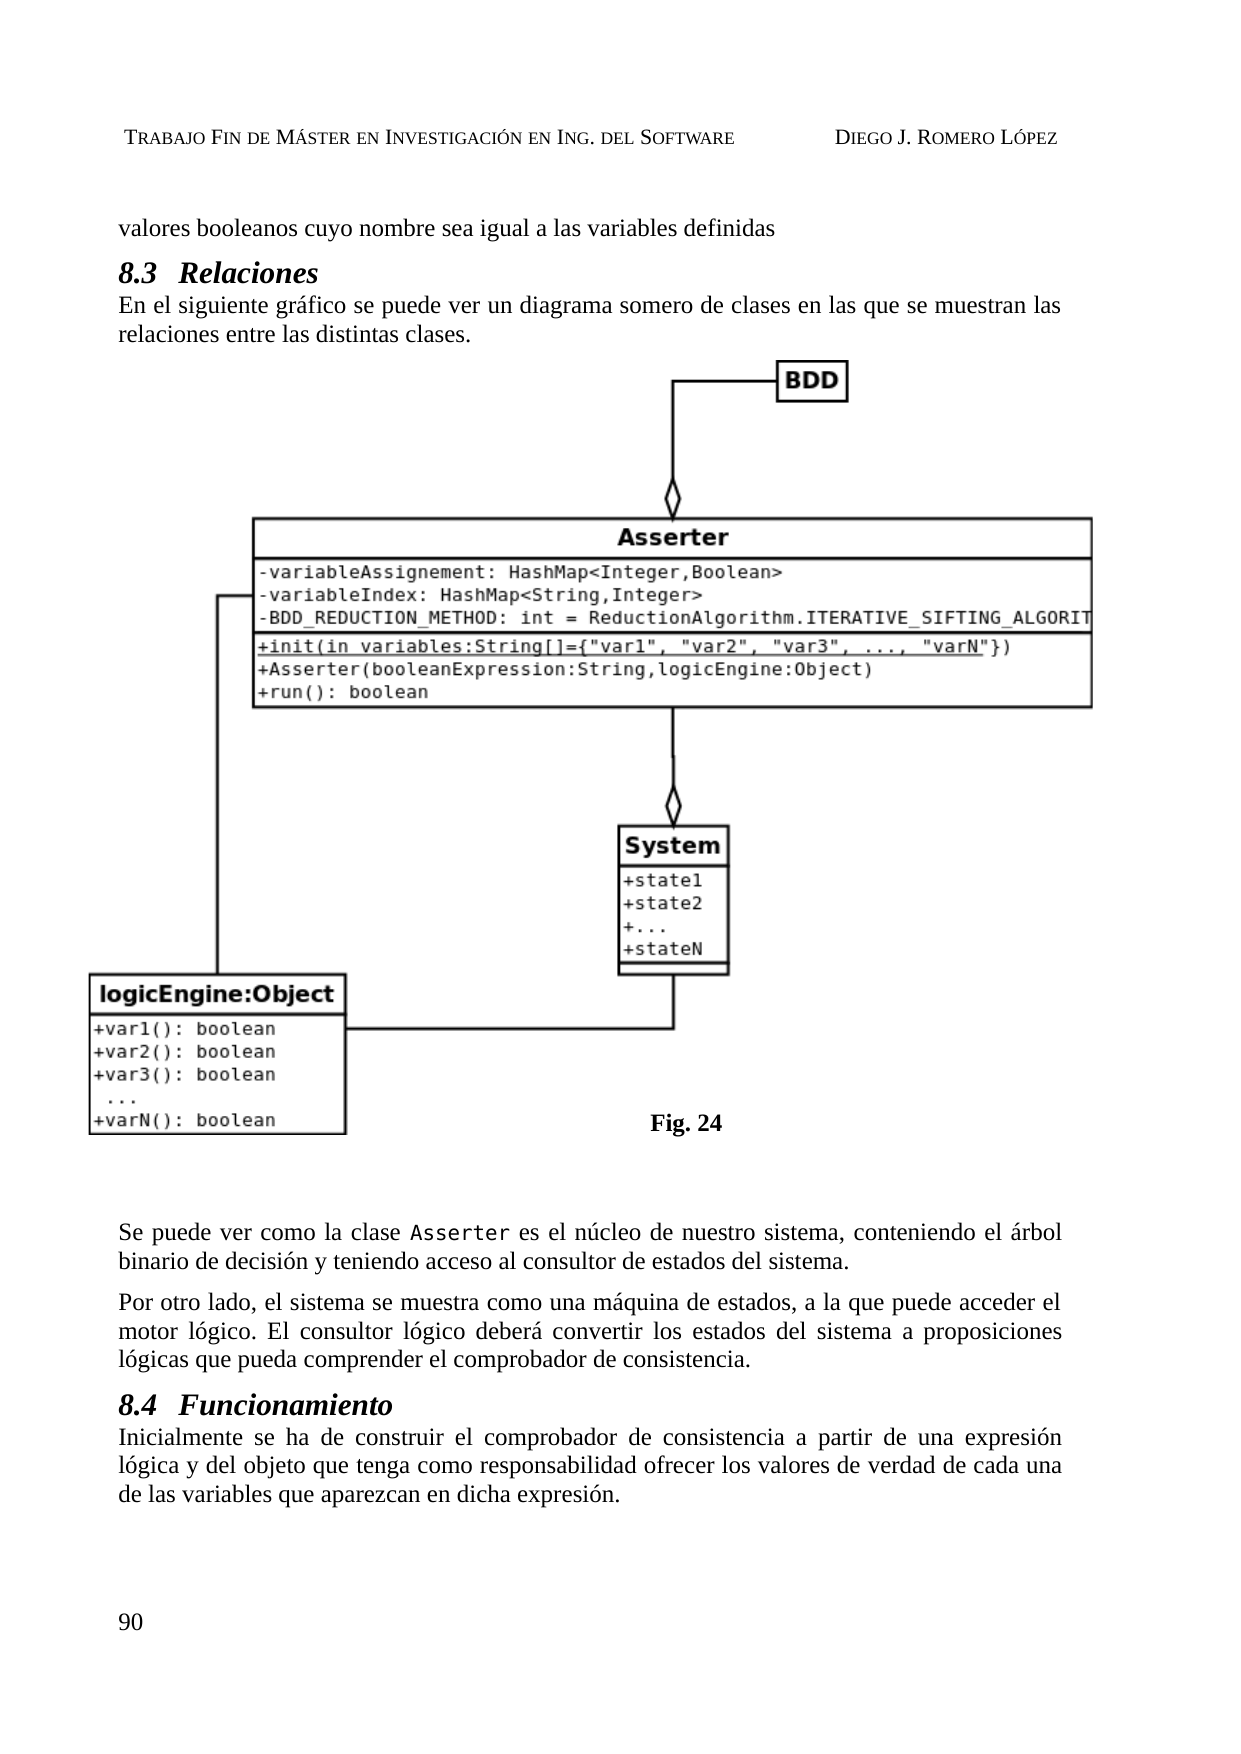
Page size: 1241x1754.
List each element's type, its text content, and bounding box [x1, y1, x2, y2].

subtitle Relaciones [118, 254, 1063, 290]
text Inicialmente se ha de construir el comprobador de consistencia a partir de una expresión lógica y del objeto que tenga como responsabilidad ofrecer los valores de verdad de cada una de las variables que aparezcan en dicha expresión. [118, 1422, 1063, 1508]
text Se puede ver como la clase Asserter es el núcleo de nuestro sistema, conteniendo el árbol binario de decisión y teniendo acceso al consultor de estados del sistema. [118, 1217, 1063, 1274]
text valores booleanos cuyo nombre sea igual a las variables definidas [118, 213, 1063, 242]
picture [88, 360, 1093, 1135]
subtitle Funcionamiento [118, 1386, 1063, 1422]
text Por otro lado, el sistema se muestra como una máquina de estados, a la que puede acceder el motor lógico. El consultor lógico deberá convertir los estados del sistema a proposiciones lógicas que pueda comprender el comprobador de consistencia. [118, 1287, 1063, 1373]
text En el siguiente gráfico se puede ver un diagrama somero de clases en las que se muestran las relaciones entre las distintas clases. [118, 290, 1063, 348]
